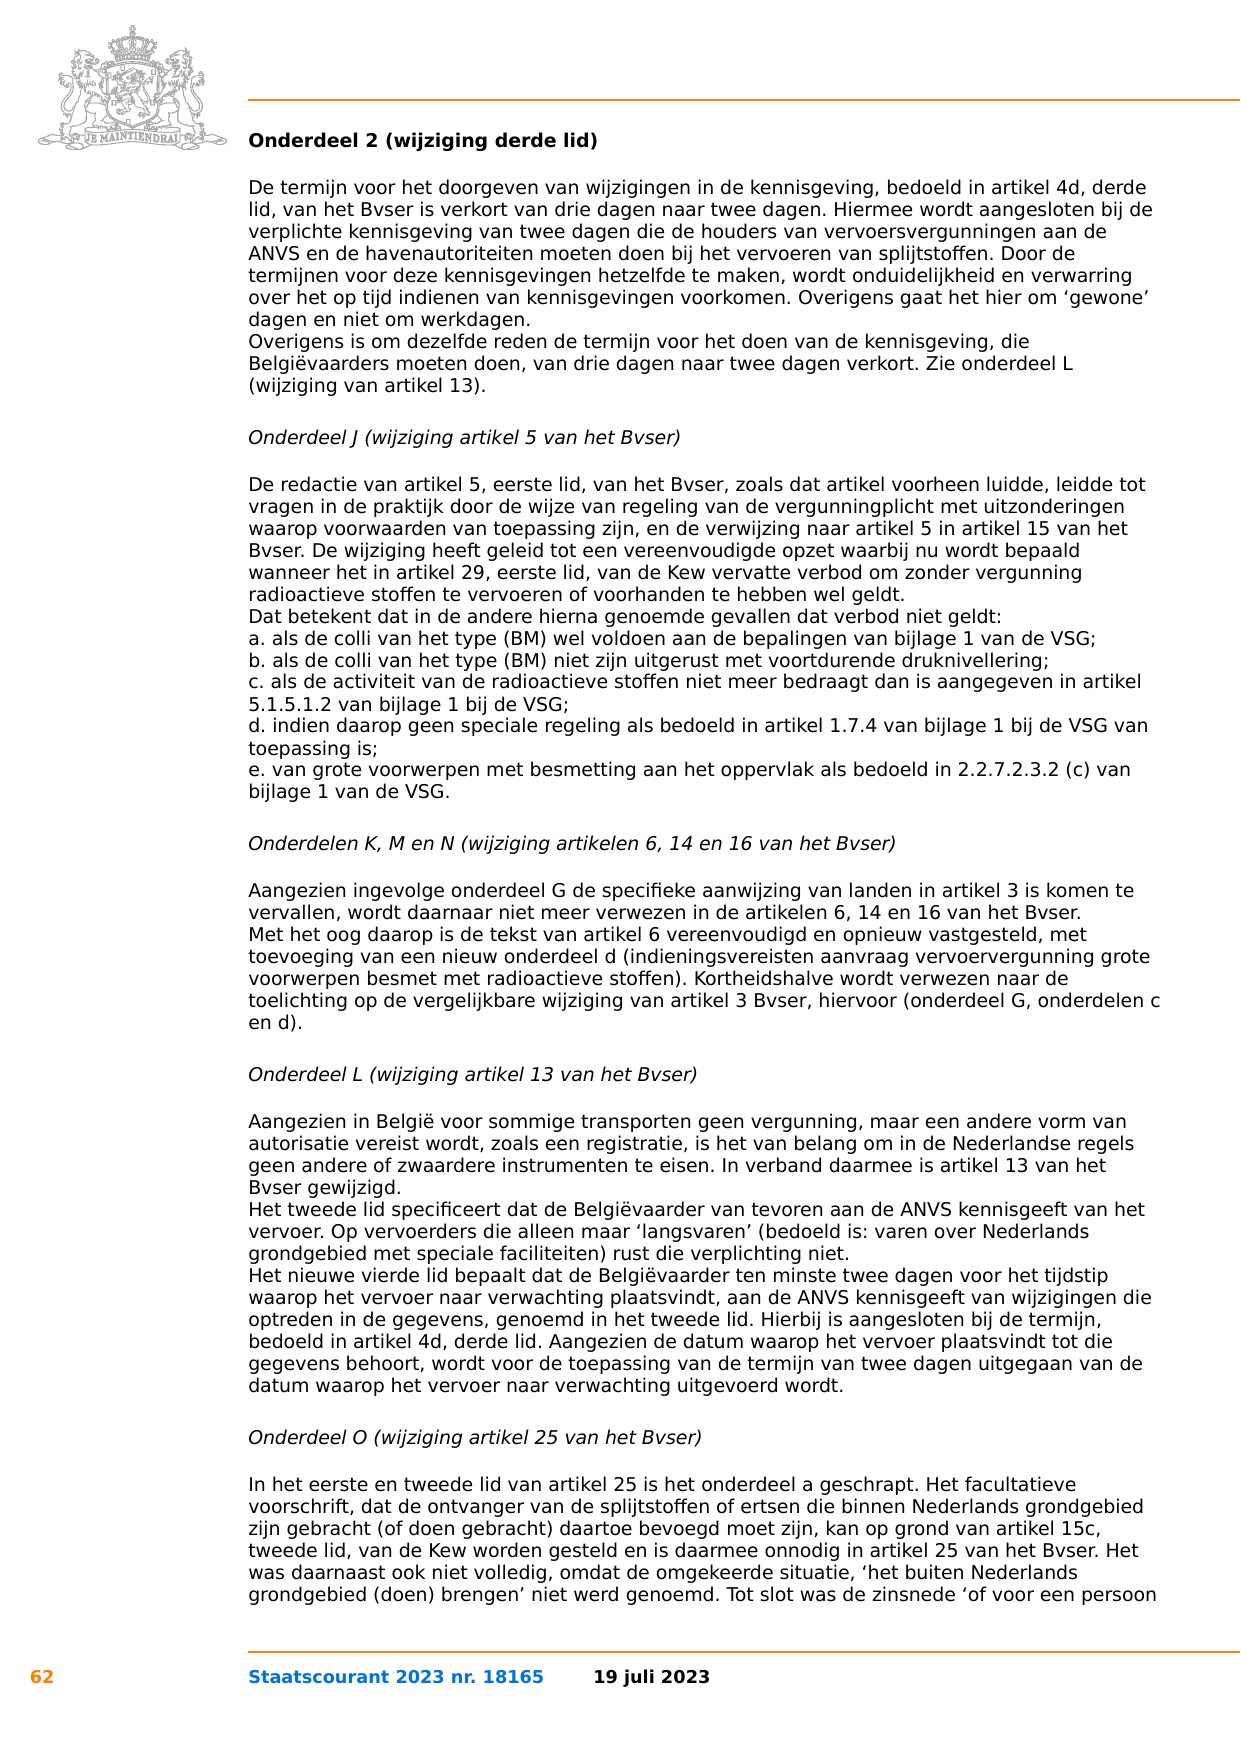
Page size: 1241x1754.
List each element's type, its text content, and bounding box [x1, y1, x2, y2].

text Aangezien in België voor sommige transporten geen vergunning, maar een andere vorm van autorisatie vereist wordt, zoals een registratie, is het van belang om in de Nederlandse regels geen andere of zwaardere instrumenten te eisen. In verband daarmee is artikel 13 van het Bvser gewijzigd. [248, 1111, 1163, 1199]
text De termijn voor het doorgeven van wijzigingen in de kennisgeving, bedoeld in artikel 4d, derde lid, van het Bvser is verkort van drie dagen naar twee dagen. Hiermee wordt aangesloten bij de verplichte kennisgeving van twee dagen die de houders van vervoersvergunningen aan de ANVS en de havenautoriteiten moeten doen bij het vervoeren van splijtstoffen. Door de termijnen voor deze kennisgevingen hetzelfde te maken, wordt onduidelijkheid en verwarring over het op tijd indienen van kennisgevingen voorkomen. Overigens gaat het hier om ‘gewone’ dagen en niet om werkdagen. [248, 177, 1163, 331]
picture [38, 25, 227, 150]
subtitle Onderdeel 2 (wijziging derde lid) [248, 130, 1163, 152]
subtitle Onderdeel J (wijziging artikel 5 van het Bvser) [248, 427, 1163, 449]
subtitle Onderdelen K, M en N (wijziging artikelen 6, 14 en 16 van het Bvser) [248, 833, 1163, 855]
text Dat betekent dat in de andere hierna genoemde gevallen dat verbod niet geldt: [248, 606, 1163, 627]
text Met het oog daarop is de tekst van artikel 6 vereenvoudigd en opnieuw vastgesteld, met toevoeging van een nieuw onderdeel d (indieningsvereisten aanvraag vervoervergunning grote voorwerpen besmet met radioactieve stoffen). Kortheidshalve wordt verwezen naar de toelichting op de vergelijkbare wijziging van artikel 3 Bvser, hiervoor (onderdeel G, onderdelen c en d). [248, 924, 1163, 1034]
text a. als de colli van het type (BM) wel voldoen aan de bepalingen van bijlage 1 van de VSG; [248, 627, 1163, 649]
text In het eerste en tweede lid van artikel 25 is het onderdeel a geschrapt. Het facultatieve voorschrift, dat de ontvanger van de splijtstoffen of ertsen die binnen Nederlands grondgebied zijn gebracht (of doen gebracht) daartoe bevoegd moet zijn, kan op grond van artikel 15c, tweede lid, van de Kew worden gesteld en is daarmee onnodig in artikel 25 van het Bvser. Het was daarnaast ook niet volledig, omdat de omgekeerde situatie, ‘het buiten Nederlands grondgebied (doen) brengen’ niet werd genoemd. Tot slot was de zinsnede ‘of voor een persoon [248, 1474, 1163, 1606]
text e. van grote voorwerpen met besmetting aan het oppervlak als bedoeld in 2.2.7.2.3.2 (c) van bijlage 1 van de VSG. [248, 759, 1163, 803]
text b. als de colli van het type (BM) niet zijn uitgerust met voortdurende druknivellering; [248, 649, 1163, 671]
text c. als de activiteit van de radioactieve stoffen niet meer bedraagt dan is aangegeven in artikel 5.1.5.1.2 van bijlage 1 bij de VSG; [248, 671, 1163, 715]
text Overigens is om dezelfde reden de termijn voor het doen van de kennisgeving, die Belgiëvaarders moeten doen, van drie dagen naar twee dagen verkort. Zie onderdeel L (wijziging van artikel 13). [248, 331, 1163, 397]
subtitle Onderdeel L (wijziging artikel 13 van het Bvser) [248, 1064, 1163, 1086]
text Het tweede lid specificeert dat de Belgiëvaarder van tevoren aan de ANVS kennisgeeft van het vervoer. Op vervoerders die alleen maar ‘langsvaren’ (bedoeld is: varen over Nederlands grondgebied met speciale faciliteiten) rust die verplichting niet. [248, 1199, 1163, 1265]
text Aangezien ingevolge onderdeel G de specifieke aanwijzing van landen in artikel 3 is komen te vervallen, wordt daarnaar niet meer verwezen in de artikelen 6, 14 en 16 van het Bvser. [248, 880, 1163, 924]
text d. indien daarop geen speciale regeling als bedoeld in artikel 1.7.4 van bijlage 1 bij de VSG van toepassing is; [248, 715, 1163, 759]
text Het nieuwe vierde lid bepaalt dat de Belgiëvaarder ten minste twee dagen voor het tijdstip waarop het vervoer naar verwachting plaatsvindt, aan de ANVS kennisgeeft van wijzigingen die optreden in de gegevens, genoemd in het tweede lid. Hierbij is aangesloten bij de termijn, bedoeld in artikel 4d, derde lid. Aangezien de datum waarop het vervoer plaatsvindt tot die gegevens behoort, wordt voor de toepassing van de termijn van twee dagen uitgegaan van de datum waarop het vervoer naar verwachting uitgevoerd wordt. [248, 1265, 1163, 1397]
subtitle Onderdeel O (wijziging artikel 25 van het Bvser) [248, 1427, 1163, 1449]
text De redactie van artikel 5, eerste lid, van het Bvser, zoals dat artikel voorheen luidde, leidde tot vragen in de praktijk door de wijze van regeling van de vergunningplicht met uitzonderingen waarop voorwaarden van toepassing zijn, en de verwijzing naar artikel 5 in artikel 15 van het Bvser. De wijziging heeft geleid tot een vereenvoudigde opzet waarbij nu wordt bepaald wanneer het in artikel 29, eerste lid, van de Kew vervatte verbod om zonder vergunning radioactieve stoffen te vervoeren of voorhanden te hebben wel geldt. [248, 474, 1163, 606]
